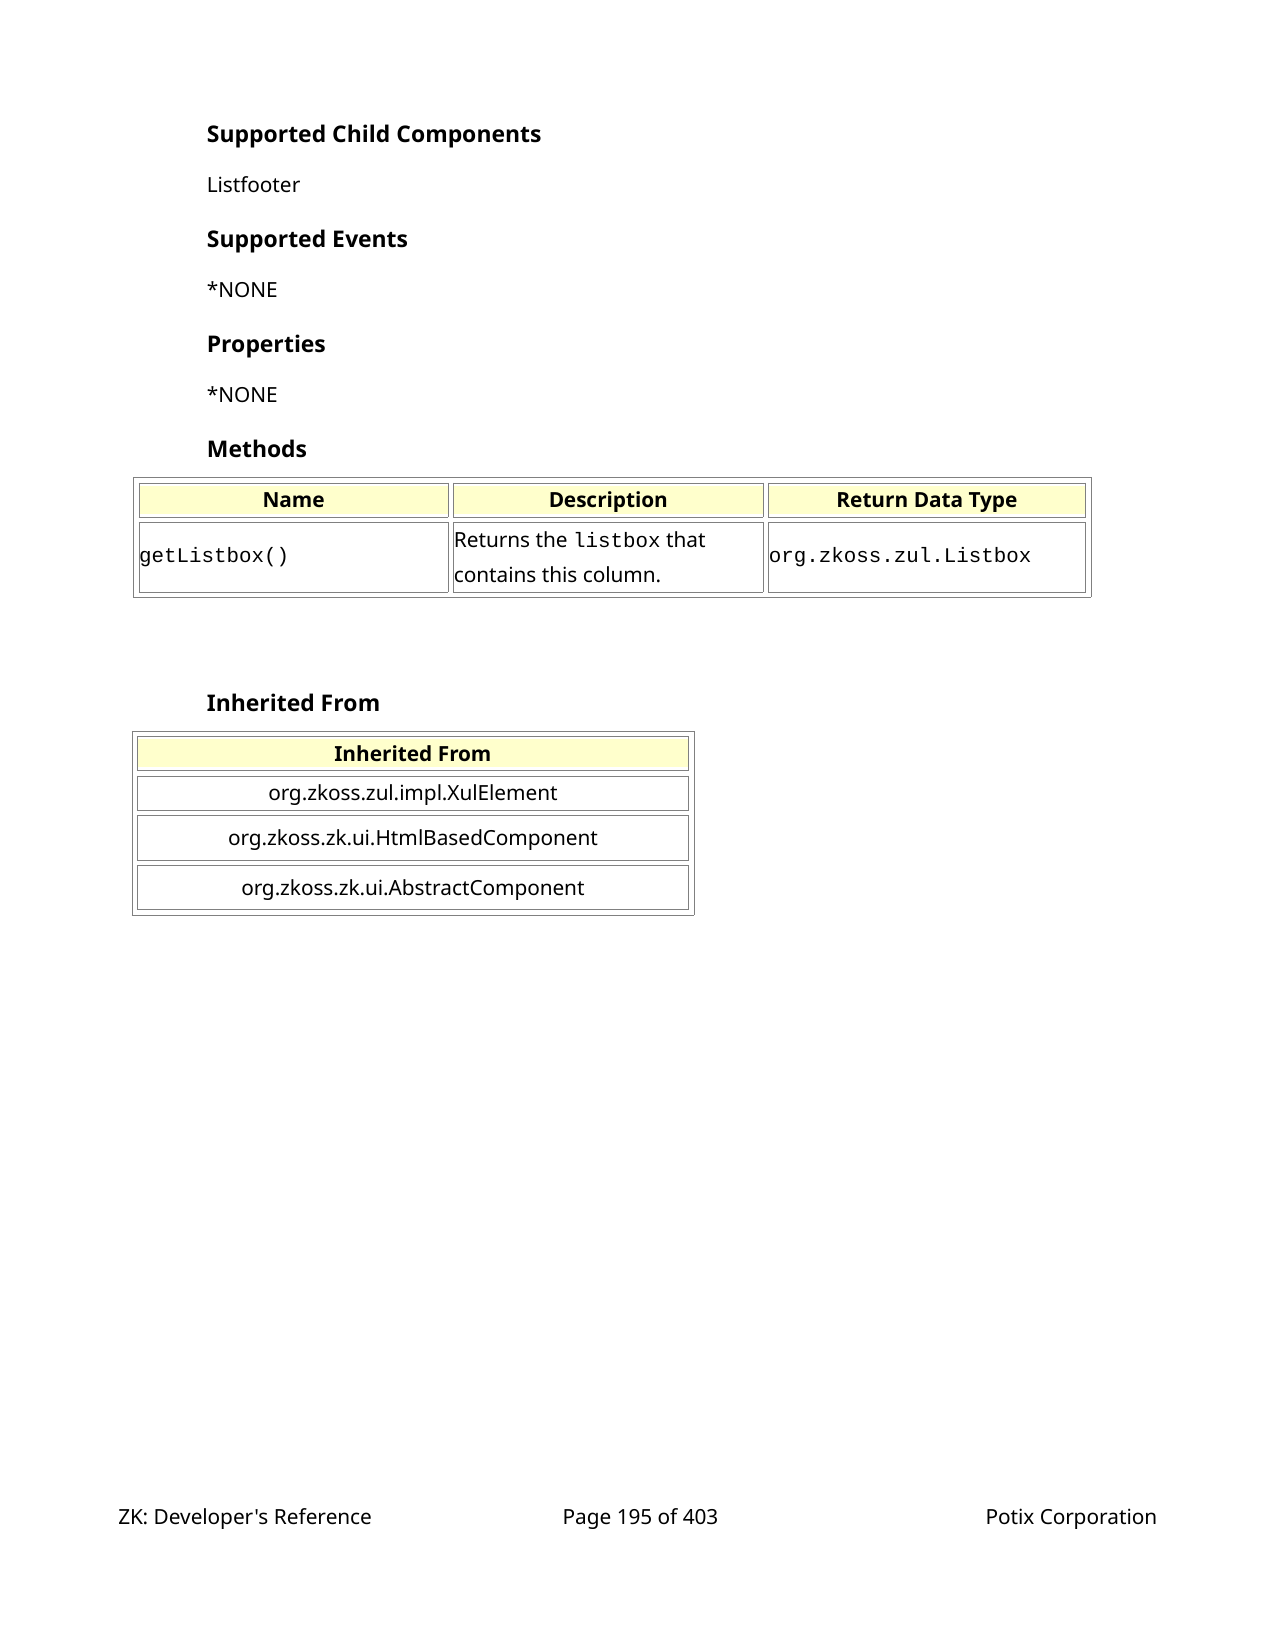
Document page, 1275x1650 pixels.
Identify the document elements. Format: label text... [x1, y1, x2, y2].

subtitle Methods [207, 433, 1157, 465]
table_cell Returns the listbox that contains this column. [451, 517, 766, 592]
table_cell org.zkoss.zul.impl.XulElement [134, 770, 691, 810]
table_header Description [451, 478, 766, 517]
table_cell org.zkoss.zul.Listbox [766, 517, 1088, 592]
table_header Name [136, 478, 451, 517]
subtitle Supported Events [207, 223, 1157, 254]
subtitle Properties [207, 328, 1157, 359]
table_cell org.zkoss.zk.ui.HtmlBasedComponent [134, 810, 691, 859]
table_cell org.zkoss.zk.ui.AbstractComponent [134, 860, 691, 909]
subtitle Inherited From [207, 687, 1157, 718]
text Listfooter [207, 170, 1157, 198]
table_header Return Data Type [766, 478, 1088, 517]
subtitle Supported Child Components [207, 118, 1157, 149]
text *NONE [207, 380, 1157, 408]
table_header Inherited From [134, 732, 691, 770]
table_cell getListbox() [136, 517, 451, 592]
text *NONE [207, 275, 1157, 303]
